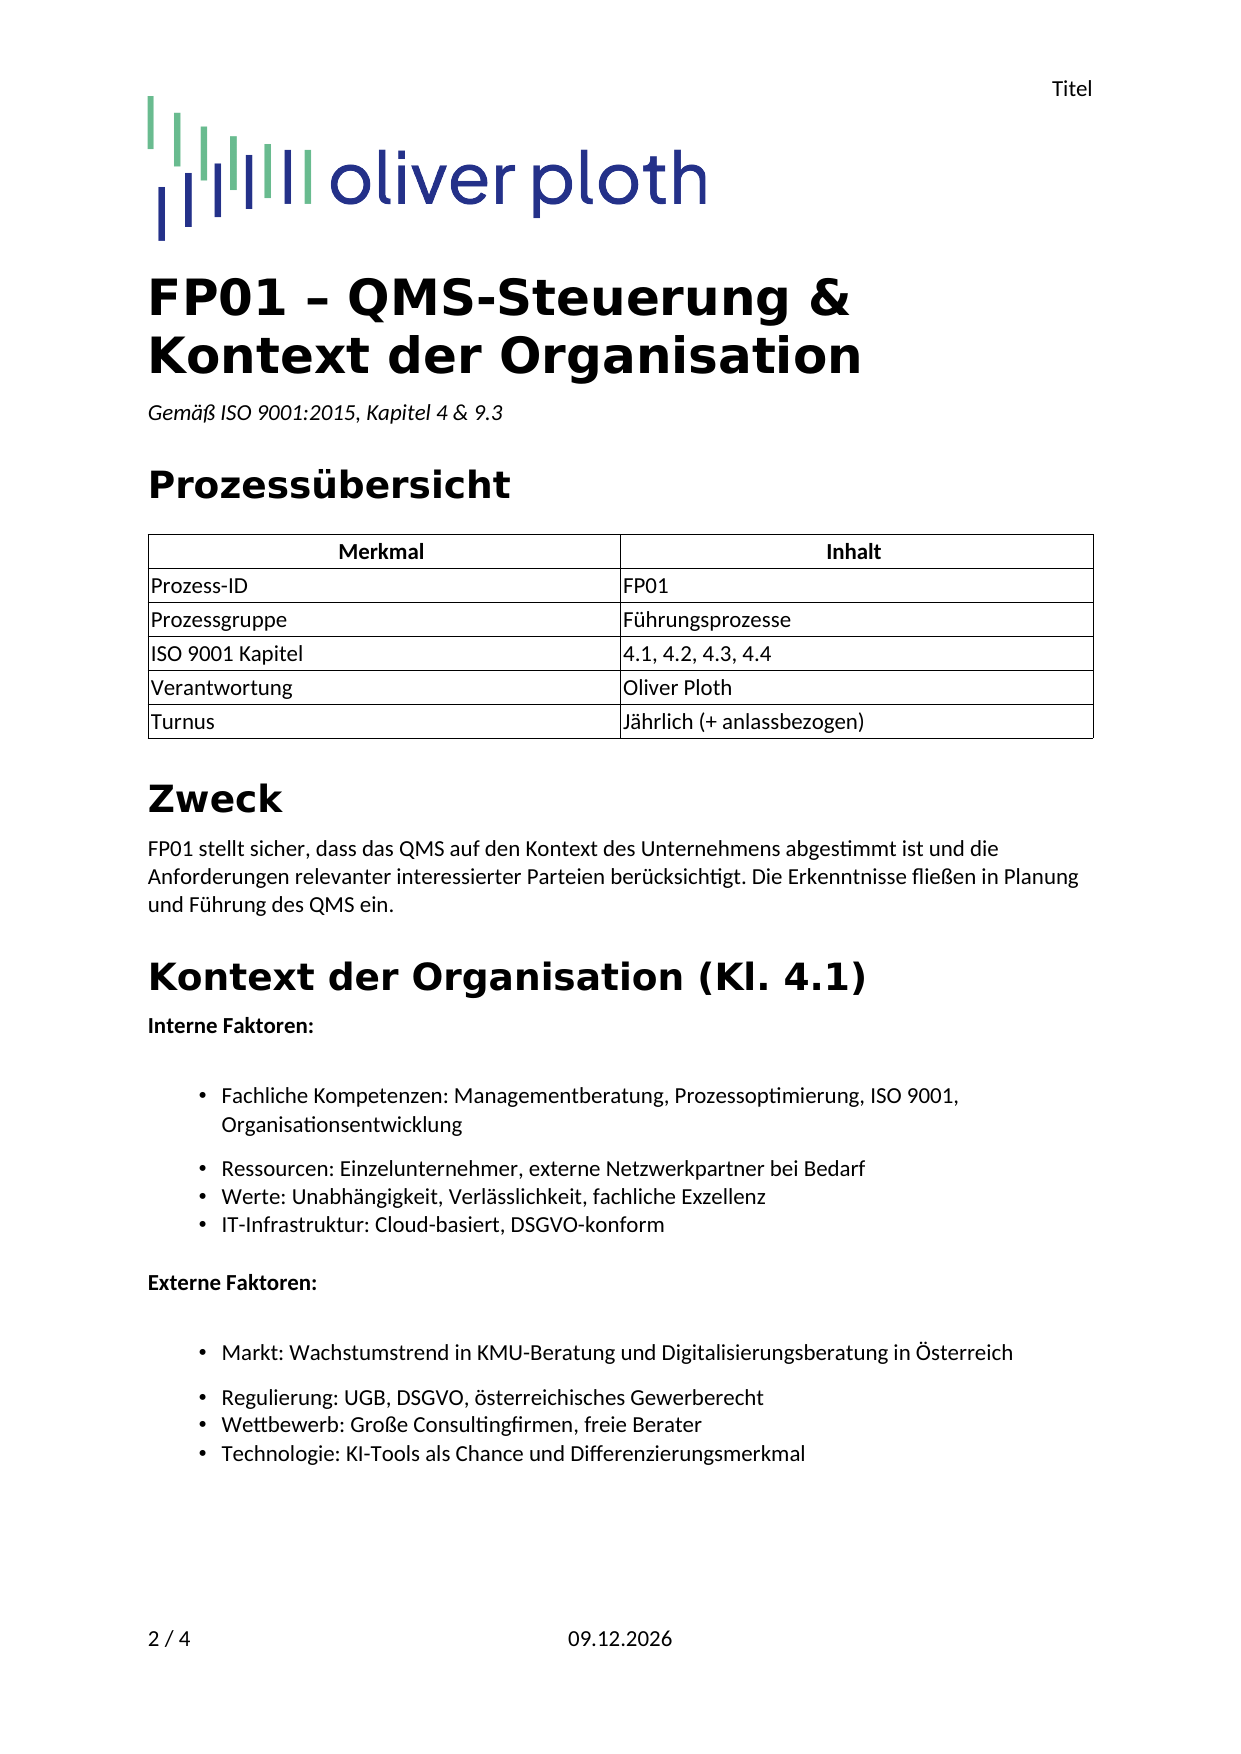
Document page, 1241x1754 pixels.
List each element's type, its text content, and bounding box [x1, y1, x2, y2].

list Markt: Wachstumstrend in KMU-Beratung und Digitalisierungsberatung in Österreich [207, 1338, 1093, 1366]
list Wettbewerb: Große Consultingfirmen, freie Berater [207, 1411, 1093, 1439]
table_cell Turnus [149, 705, 620, 738]
table_header Inhalt [621, 535, 1093, 568]
list Fachliche Kompetenzen: Managementberatung, Prozessoptimierung, ISO 9001, Organisationsentwicklung [207, 1082, 1093, 1138]
table_cell FP01 [621, 569, 1093, 602]
subtitle Prozessübersicht [148, 463, 1093, 507]
subtitle Kontext der Organisation (Kl. 4.1) [148, 956, 1093, 999]
list Ressourcen: Einzelunternehmer, externe Netzwerkpartner bei Bedarf [207, 1154, 1093, 1182]
text Interne Faktoren: [148, 1012, 1093, 1040]
text Gemäß ISO 9001:2015, Kapitel 4 & 9.3 [148, 398, 1093, 426]
table_cell ISO 9001 Kapitel [149, 637, 620, 670]
list Werte: Unabhängigkeit, Verlässlichkeit, fachliche Exzellenz [207, 1182, 1093, 1210]
table_cell Prozessgruppe [149, 603, 620, 636]
list IT-Infrastruktur: Cloud-basiert, DSGVO-konform [207, 1210, 1093, 1238]
table_cell 4.1, 4.2, 4.3, 4.4 [621, 637, 1093, 670]
table_cell Jährlich (+ anlassbezogen) [621, 705, 1093, 738]
subtitle FP01 – QMS-Steuerung & Kontext der Organisation [148, 269, 1093, 385]
table_header Merkmal [149, 535, 620, 568]
list Regulierung: UGB, DSGVO, österreichisches Gewerberecht [207, 1383, 1093, 1411]
text FP01 stellt sicher, dass das QMS auf den Kontext des Unternehmens abgestimmt ist und die Anforderungen relevanter interessierter Parteien berücksichtigt. Die Erkenntnisse fließen in Planung und Führung des QMS ein. [148, 834, 1093, 918]
table_cell Verantwortung [149, 671, 620, 704]
table_cell Prozess-ID [149, 569, 620, 602]
table_cell Oliver Ploth [621, 671, 1093, 704]
table_cell Führungsprozesse [621, 603, 1093, 636]
subtitle Zweck [148, 778, 1093, 821]
text Externe Faktoren: [148, 1268, 1093, 1296]
list Technologie: KI-Tools als Chance und Differenzierungsmerkmal [207, 1439, 1093, 1467]
